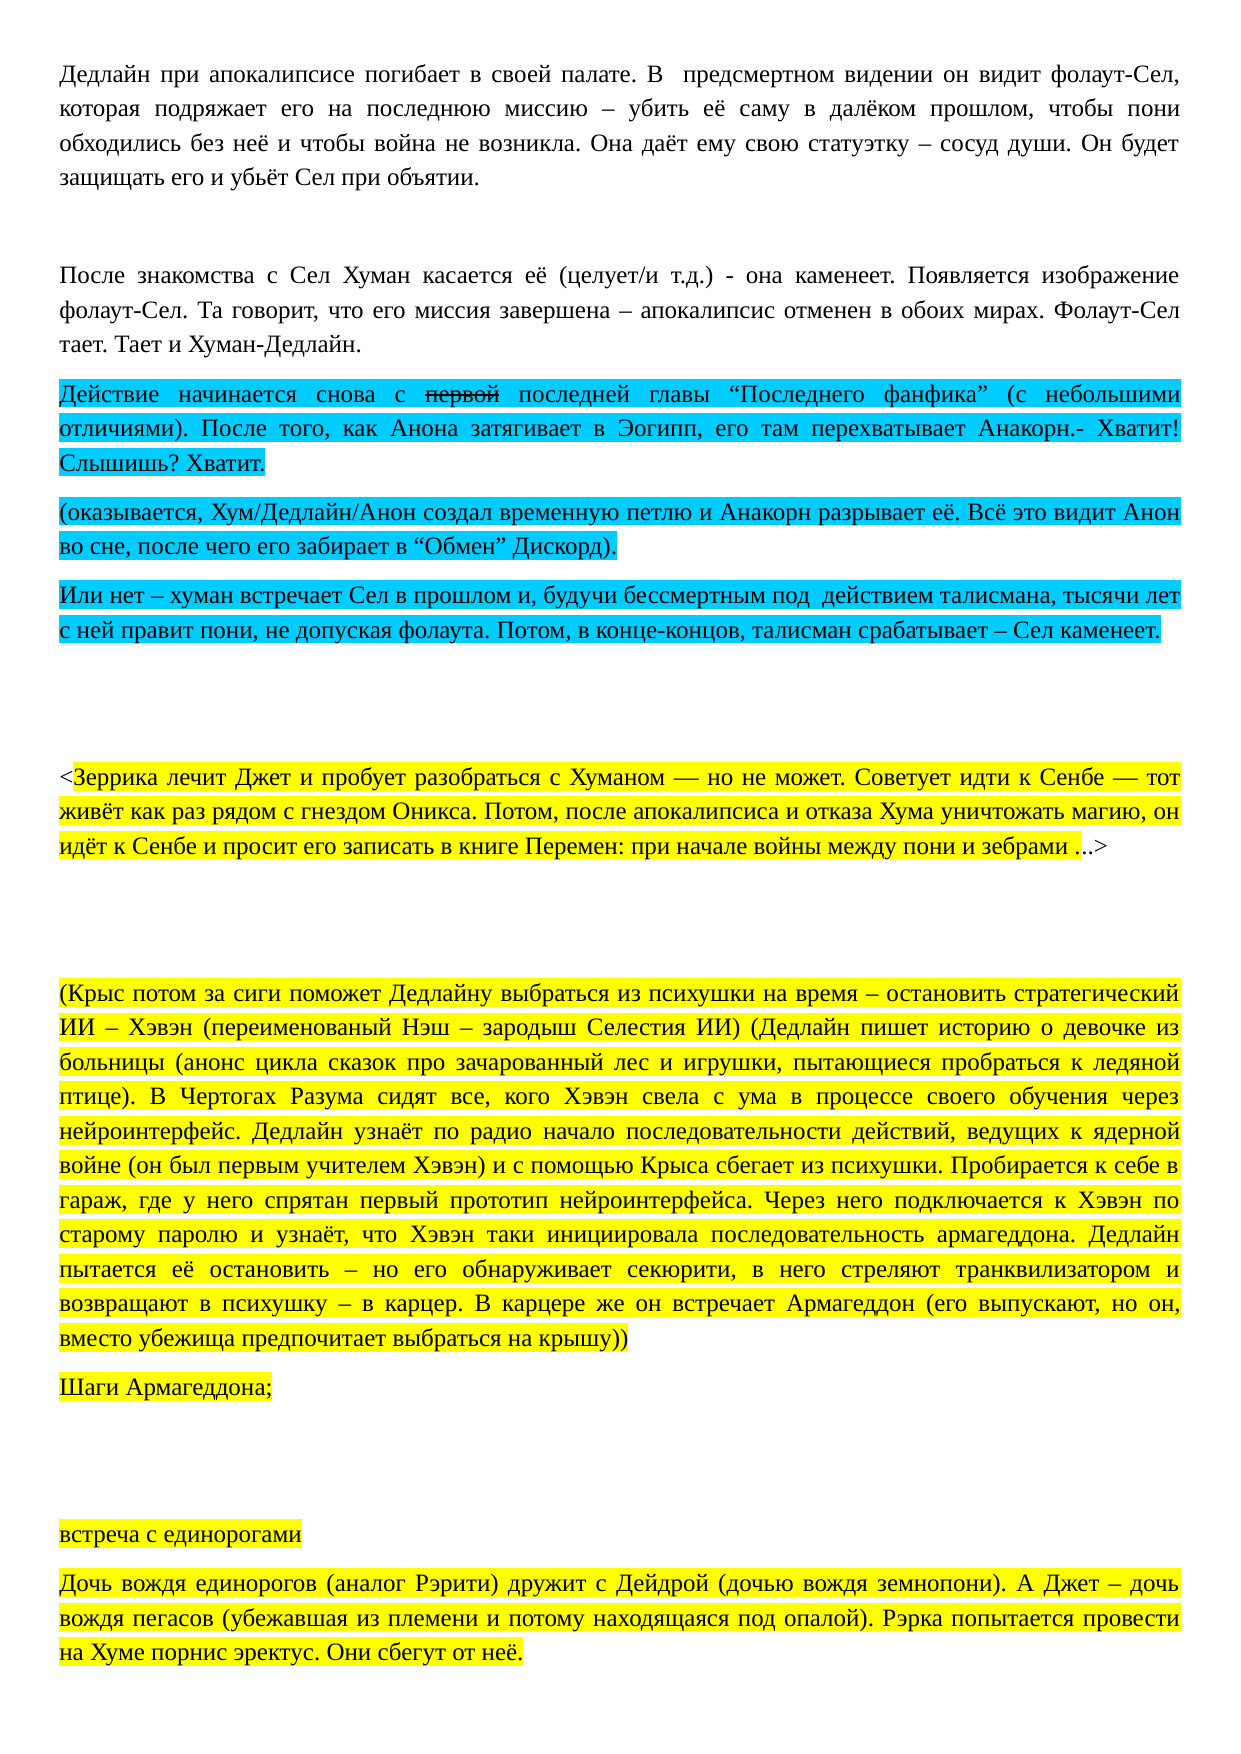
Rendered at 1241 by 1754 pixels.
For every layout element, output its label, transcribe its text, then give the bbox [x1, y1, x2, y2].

text Действие начинается снова с первой последней главы “Последнего фанфика” (с небольшими отличиями). После того, как Анона затягивает в Эогипп, его там перехватывает Анакорн.- Хватит! Слышишь? Хватит. [59, 379, 1181, 476]
text <Зеррика лечит Джет и пробует разобраться с Хуманом — но не может. Советует идти к Сенбе — тот живёт как раз рядом с гнездом Оникса. Потом, после апокалипсиса и отказа Хума уничтожать магию, он идёт к Сенбе и просит его записать в книге Перемен: при начале войны между пони и зебрами ...> [59, 762, 1181, 859]
text Шаги Армагеддона; [59, 1372, 1181, 1401]
text Дочь вождя единорогов (аналог Рэрити) дружит с Дейдрой (дочью вождя земнопони). А Джет – дочь вождя пегасов (убежавшая из племени и потому находящаяся под опалой). Рэрка попытается провести на Хуме порнис эректус. Они сбегут от неё. [59, 1568, 1181, 1666]
text встреча с единорогами [59, 1519, 1181, 1548]
text (Крыс потом за сиги поможет Дедлайну выбраться из психушки на время – остановить стратегический ИИ – Хэвэн (переименованый Нэш – зародыш Селестия ИИ) (Дедлайн пишет историю о девочке из больницы (анонс цикла сказок про зачарованный лес и игрушки, пытающиеся пробраться к ледяной птице). В Чертогах Разума сидят все, кого Хэвэн свела с ума в процессе своего обучения через нейроинтерфейс. Дедлайн узнаёт по радио начало последовательности действий, ведущих к ядерной войне (он был первым учителем Хэвэн) и с помощью Крыса сбегает из психушки. Пробирается к себе в гараж, где у него спрятан первый прототип нейроинтерфейса. Через него подключается к Хэвэн по старому паролю и узнаёт, что Хэвэн таки инициировала последовательность армагеддона. Дедлайн пытается её остановить – но его обнаруживает секюрити, в него стреляют транквилизатором и возвращают в психушку – в карцер. В карцере же он встречает Армагеддон (его выпускают, но он, вместо убежища предпочитает выбраться на крышу)) [59, 978, 1181, 1352]
text Или нет – хуман встречает Сел в прошлом и, будучи бессмертным под действием талисмана, тысячи лет с ней правит пони, не допуская фолаута. Потом, в конце-концов, талисман срабатывает – Сел каменеет. [59, 580, 1181, 643]
text Дедлайн при апокалипсисе погибает в своей палате. В предсмертном видении он видит фолаут-Сел, которая подряжает его на последнюю миссию – убить её саму в далёком прошлом, чтобы пони обходились без неё и чтобы война не возникла. Она даёт ему свою статуэтку – сосуд души. Он будет защищать его и убьёт Сел при объятии. [59, 59, 1181, 191]
text (оказывается, Хум/Дедлайн/Анон создал временную петлю и Анакорн разрывает её. Всё это видит Анон во сне, после чего его забирает в “Обмен” Дискорд). [59, 497, 1181, 560]
text После знакомства с Сел Хуман касается её (целует/и т.д.) - она каменеет. Появляется изображение фолаут-Сел. Та говорит, что его миссия завершена – апокалипсис отменен в обоих мирах. Фолаут-Сел тает. Тает и Хуман-Дедлайн. [59, 261, 1181, 358]
